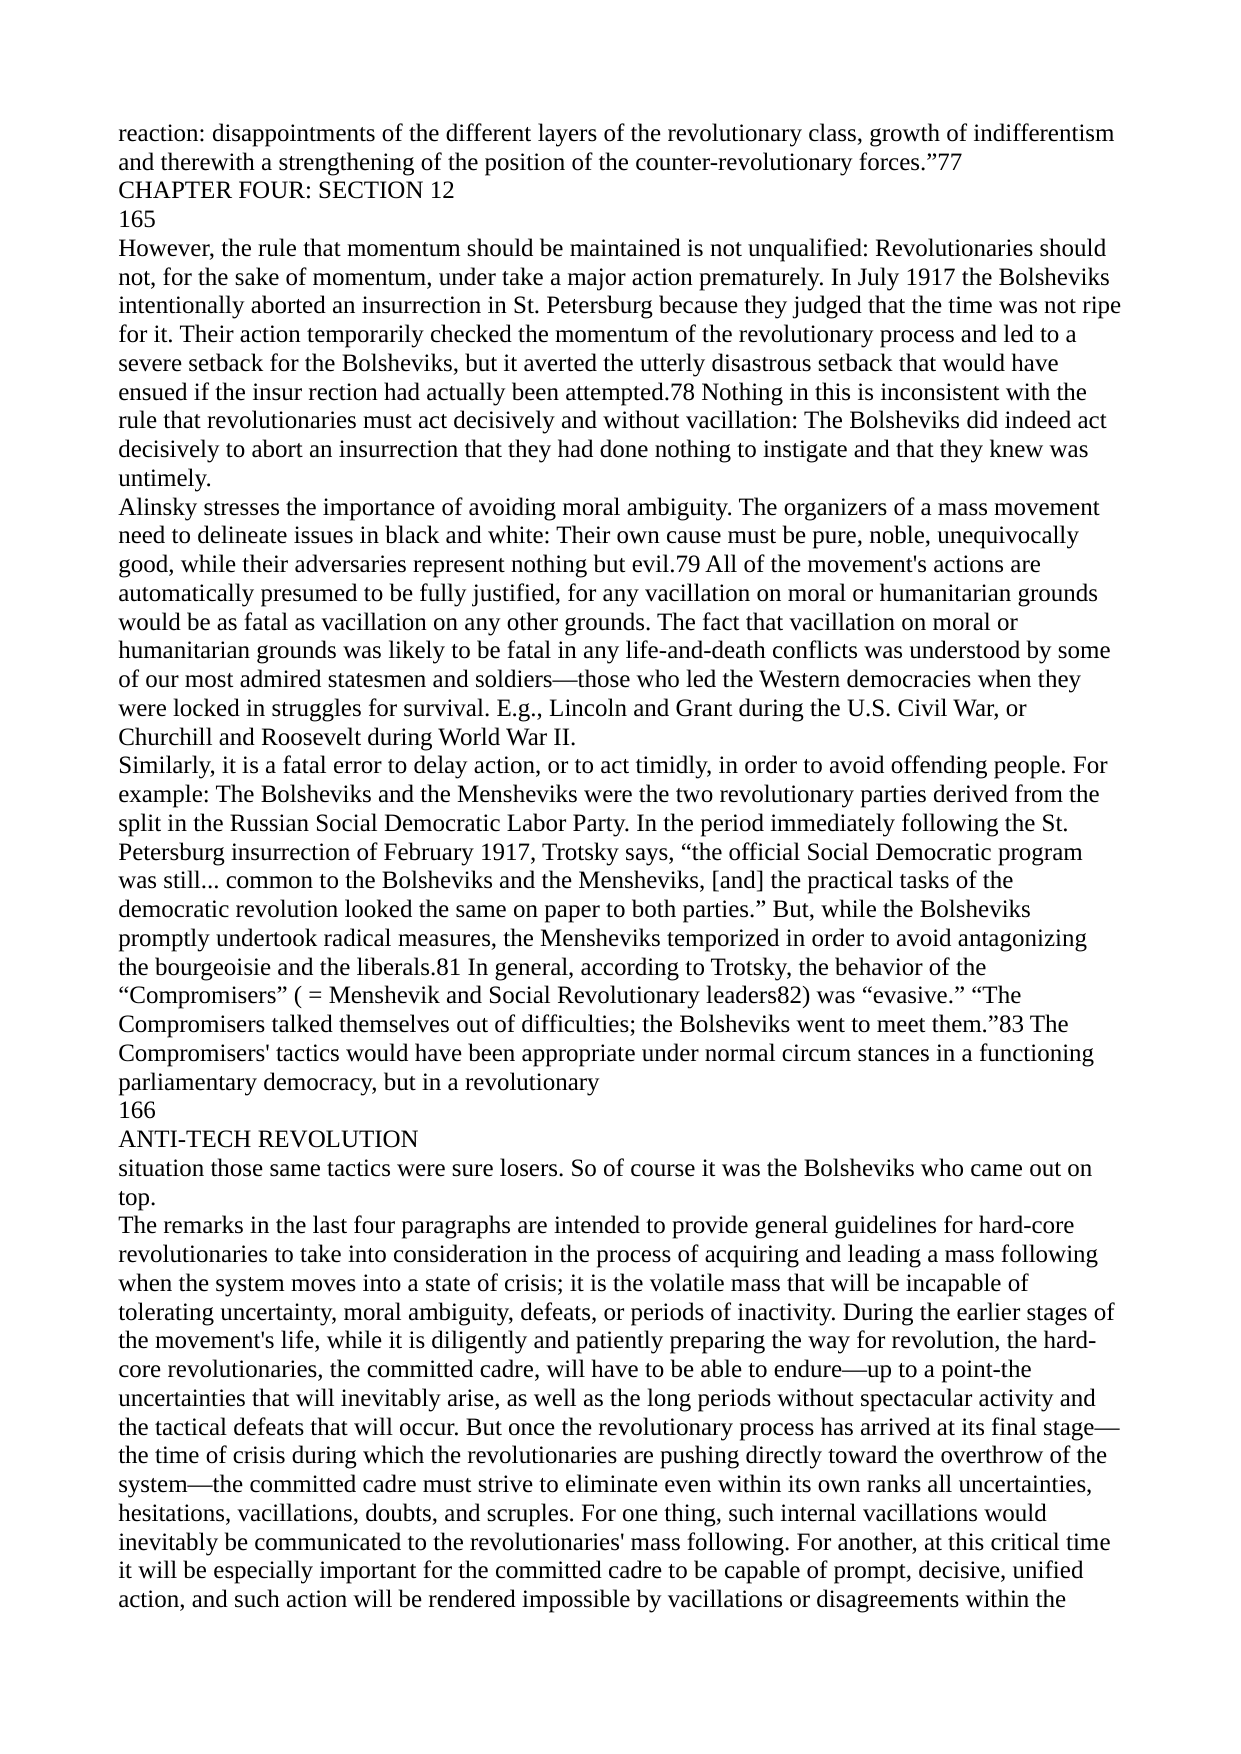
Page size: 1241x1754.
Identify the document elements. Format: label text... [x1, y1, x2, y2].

text However, the rule that momentum should be maintained is not unqualified: Revolutionaries should not, for the sake of momentum, under take a major action prematurely. In July 1917 the Bolsheviks intentionally aborted an insurrection in St. Petersburg because they judged that the time was not ripe for it. Their action temporarily checked the momentum of the revolutionary process and led to a severe setback for the Bolsheviks, but it averted the utterly disastrous setback that would have ensued if the insur rection had actually been attempted.78 Nothing in this is inconsistent with the rule that revolutionaries must act decisively and without vacillation: The Bolsheviks did indeed act decisively to abort an insurrection that they had done nothing to instigate and that they knew was untimely. [118, 233, 1122, 492]
text CHAPTER FOUR: SECTION 12 [118, 176, 1122, 204]
text 166 [118, 1096, 1122, 1124]
text situation those same tactics were sure losers. So of course it was the Bolsheviks who came out on top. [118, 1153, 1122, 1211]
text reaction: disappointments of the different layers of the revolutionary class, growth of indifferentism and therewith a strengthening of the position of the counter-revolutionary forces.”77 [118, 118, 1122, 176]
text Alinsky stresses the importance of avoiding moral ambiguity. The organizers of a mass movement need to delineate issues in black and white: Their own cause must be pure, noble, unequivocally good, while their adversaries represent nothing but evil.79 All of the movement's actions are automatically presumed to be fully justified, for any vacillation on moral or humanitarian grounds would be as fatal as vacillation on any other grounds. The fact that vacillation on moral or humanitarian grounds was likely to be fatal in any life-and-death conflicts was understood by some of our most admired statesmen and soldiers—those who led the Western democracies when they were locked in struggles for survival. E.g., Lincoln and Grant during the U.S. Civil War, or Churchill and Roosevelt during World War II. [118, 492, 1122, 751]
text Similarly, it is a fatal error to delay action, or to act timidly, in order to avoid offending people. For example: The Bolsheviks and the Mensheviks were the two revolutionary parties derived from the split in the Russian Social Democratic Labor Party. In the period immediately following the St. Petersburg insurrection of February 1917, Trotsky says, “the official Social Democratic program was still... common to the Bolsheviks and the Mensheviks, [and] the practical tasks of the democratic revolution looked the same on paper to both parties.” But, while the Bolsheviks promptly undertook radical measures, the Mensheviks temporized in order to avoid antagonizing the bourgeoisie and the liberals.81 In general, according to Trotsky, the behavior of the “Compromisers” ( = Menshevik and Social Revolutionary leaders82) was “evasive.” “The Compromisers talked themselves out of difficulties; the Bolsheviks went to meet them.”83 The Compromisers' tactics would have been appropriate under normal circum stances in a functioning parliamentary democracy, but in a revolutionary [118, 751, 1122, 1096]
text The remarks in the last four paragraphs are intended to provide general guidelines for hard-core revolutionaries to take into consideration in the process of acquiring and leading a mass following when the system moves into a state of crisis; it is the volatile mass that will be incapable of tolerating uncertainty, moral ambiguity, defeats, or periods of inactivity. During the earlier stages of the movement's life, while it is diligently and patiently preparing the way for revolution, the hard-core revolutionaries, the committed cadre, will have to be able to endure—up to a point-the uncertainties that will inevitably arise, as well as the long periods without spectacular activity and the tactical defeats that will occur. But once the revolutionary process has arrived at its final stage—the time of crisis during which the revolutionaries are pushing directly toward the overthrow of the system—the committed cadre must strive to eliminate even within its own ranks all uncertainties, hesitations, vacillations, doubts, and scruples. For one thing, such internal vacillations would inevitably be communicated to the revolutionaries' mass following. For another, at this critical time it will be especially important for the committed cadre to be capable of prompt, decisive, unified action, and such action will be rendered impossible by vacillations or disagreements within the [118, 1211, 1122, 1613]
text ANTI-TECH REVOLUTION [118, 1124, 1122, 1153]
text 165 [118, 204, 1122, 233]
